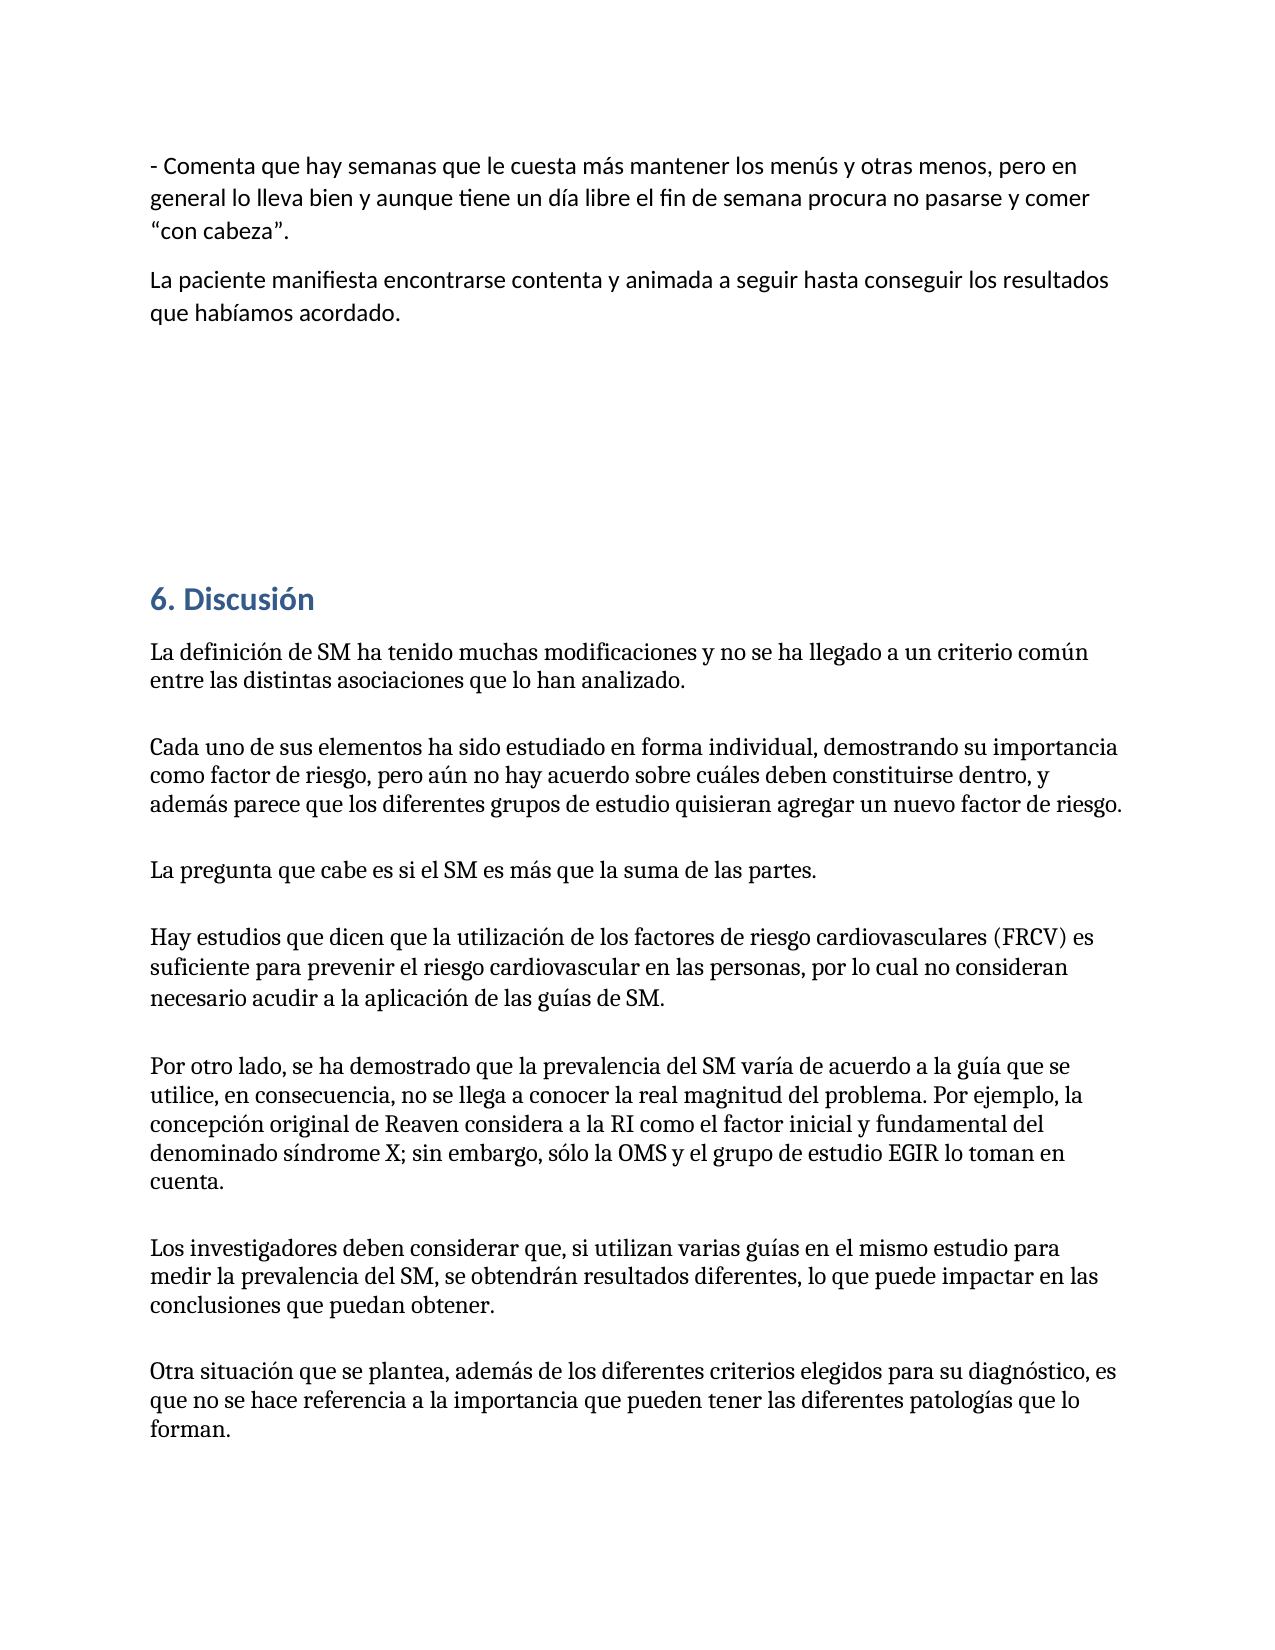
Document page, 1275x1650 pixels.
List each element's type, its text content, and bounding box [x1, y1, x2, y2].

subtitle 6. Discusión [150, 578, 1125, 619]
text Cada uno de sus elementos ha sido estudiado en forma individual, demostrando su importancia como factor de riesgo, pero aún no hay acuerdo sobre cuáles deben constituirse dentro, y además parece que los diferentes grupos de estudio quisieran agregar un nuevo factor de riesgo. [150, 733, 1125, 819]
text La pregunta que cabe es si el SM es más que la suma de las partes. [150, 856, 1125, 885]
text Hay estudios que dicen que la utilización de los factores de riesgo cardiovasculares (FRCV) es suficiente para prevenir el riesgo cardiovascular en las personas, por lo cual no consideran necesario acudir a la aplicación de las guías de SM. [150, 923, 1125, 1013]
text - Comenta que hay semanas que le cuesta más mantener los menús y otras menos, pero en general lo lleva bien y aunque tiene un día libre el fin de semana procura no pasarse y comer “con cabeza”. [150, 150, 1125, 246]
text La paciente manifiesta encontrarse contenta y animada a seguir hasta conseguir los resultados que habíamos acordado. [150, 264, 1125, 328]
text La definición de SM ha tenido muchas modificaciones y no se ha llegado a un criterio común entre las distintas asociaciones que lo han analizado. [150, 638, 1125, 695]
text Otra situación que se plantea, además de los diferentes criterios elegidos para su diagnóstico, es que no se hace referencia a la importancia que pueden tener las diferentes patologías que lo forman. [150, 1357, 1125, 1443]
text Por otro lado, se ha demostrado que la prevalencia del SM varía de acuerdo a la guía que se utilice, en consecuencia, no se llega a conocer la real magnitud del problema. Por ejemplo, la concepción original de Reaven considera a la RI como el factor inicial y fundamental del denominado síndrome X; sin embargo, sólo la OMS y el grupo de estudio EGIR lo toman en cuenta. [150, 1052, 1125, 1196]
text Los investigadores deben considerar que, si utilizan varias guías en el mismo estudio para medir la prevalencia del SM, se obtendrán resultados diferentes, lo que puede impactar en las conclusiones que puedan obtener. [150, 1233, 1125, 1320]
